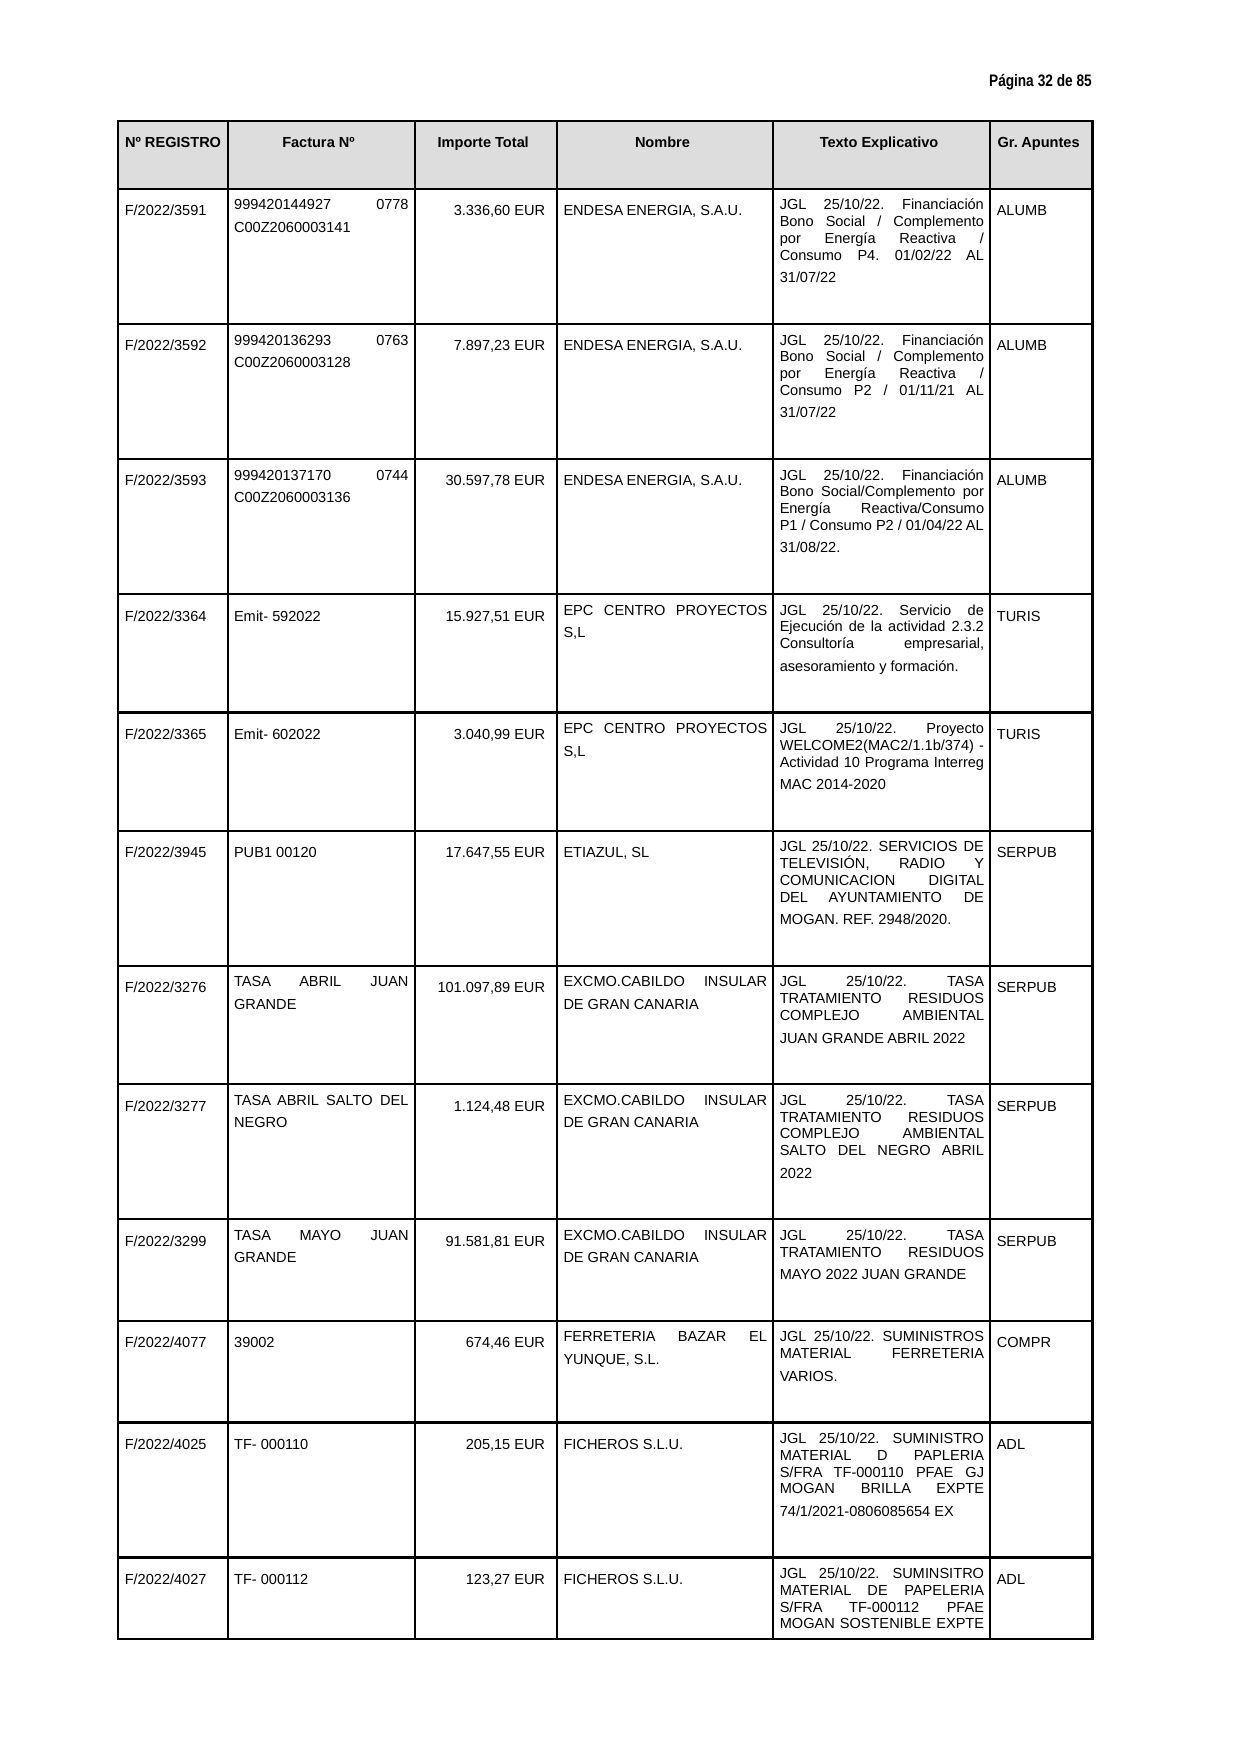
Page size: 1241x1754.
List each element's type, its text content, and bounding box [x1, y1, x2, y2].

table_cell TF- 000112 [229, 1559, 414, 1638]
table_cell TASA ABRIL SALTO DEL NEGRO [229, 1085, 414, 1218]
table_cell JGL 25/10/22. TASA TRATAMIENTO RESIDUOS COMPLEJO AMBIENTAL SALTO DEL NEGRO ABRIL 2022 [774, 1085, 989, 1218]
table_cell 15.927,51 EUR [416, 595, 556, 711]
table_header Gr. Apuntes [991, 122, 1091, 188]
table_cell JGL 25/10/22. Servicio de Ejecución de la actividad 2.3.2 Consultoría empresarial, asesoramiento y formación. [774, 595, 989, 711]
table_cell JGL 25/10/22. TASA TRATAMIENTO RESIDUOS COMPLEJO AMBIENTAL JUAN GRANDE ABRIL 2022 [774, 967, 989, 1083]
table_cell JGL 25/10/22. SUMINSITRO MATERIAL DE PAPELERIA S/FRA TF-000112 PFAE MOGAN SOSTENIBLE EXPTE [774, 1559, 989, 1638]
table_cell SERPUB [991, 1085, 1091, 1218]
table_cell 1.124,48 EUR [416, 1085, 556, 1218]
table_header Nombre [558, 122, 772, 188]
table_cell F/2022/3276 [119, 967, 227, 1083]
table_cell 674,46 EUR [416, 1322, 556, 1421]
table_cell F/2022/3277 [119, 1085, 227, 1218]
table_cell FICHEROS S.L.U. [558, 1424, 772, 1556]
table_cell EPC CENTRO PROYECTOS S,L [558, 714, 772, 830]
table_cell SERPUB [991, 967, 1091, 1083]
table_cell FICHEROS S.L.U. [558, 1559, 772, 1638]
table_cell 39002 [229, 1322, 414, 1421]
table_cell F/2022/4077 [119, 1322, 227, 1421]
table_cell EXCMO.CABILDO INSULAR DE GRAN CANARIA [558, 1085, 772, 1218]
table_cell ALUMB [991, 325, 1091, 458]
table_cell 101.097,89 EUR [416, 967, 556, 1083]
table_cell 17.647,55 EUR [416, 832, 556, 965]
table_cell 7.897,23 EUR [416, 325, 556, 458]
table_cell JGL 25/10/22. Financiación Bono Social/Complemento por Energía Reactiva/Consumo P1 / Consumo P2 / 01/04/22 AL 31/08/22. [774, 460, 989, 593]
table_cell JGL 25/10/22. SUMINISTROS MATERIAL FERRETERIA VARIOS. [774, 1322, 989, 1421]
table_cell JGL 25/10/22. SUMINISTRO MATERIAL D PAPLERIA S/FRA TF-000110 PFAE GJ MOGAN BRILLA EXPTE 74/1/2021-0806085654 EX [774, 1424, 989, 1556]
table_cell 999420144927 0778 C00Z2060003141 [229, 190, 414, 323]
table_cell COMPR [991, 1322, 1091, 1421]
table_cell F/2022/3593 [119, 460, 227, 593]
table_cell JGL 25/10/22. Financiación Bono Social / Complemento por Energía Reactiva / Consumo P4. 01/02/22 AL 31/07/22 [774, 190, 989, 323]
table_cell EXCMO.CABILDO INSULAR DE GRAN CANARIA [558, 1220, 772, 1320]
table_cell ALUMB [991, 460, 1091, 593]
table_cell 91.581,81 EUR [416, 1220, 556, 1320]
table_cell TASA MAYO JUAN GRANDE [229, 1220, 414, 1320]
table_cell TURIS [991, 595, 1091, 711]
table_cell ALUMB [991, 190, 1091, 323]
table_cell ADL [991, 1424, 1091, 1556]
table_cell ADL [991, 1559, 1091, 1638]
table_cell F/2022/4027 [119, 1559, 227, 1638]
table_header Nº REGISTRO [119, 122, 227, 188]
table_cell F/2022/3592 [119, 325, 227, 458]
table_cell 205,15 EUR [416, 1424, 556, 1556]
table_cell JGL 25/10/22. SERVICIOS DE TELEVISIÓN, RADIO Y COMUNICACION DIGITAL DEL AYUNTAMIENTO DE MOGAN. REF. 2948/2020. [774, 832, 989, 965]
table_cell TASA ABRIL JUAN GRANDE [229, 967, 414, 1083]
table_header Texto Explicativo [774, 122, 989, 188]
table_cell 123,27 EUR [416, 1559, 556, 1638]
table_cell PUB1 00120 [229, 832, 414, 965]
table_cell ENDESA ENERGIA, S.A.U. [558, 460, 772, 593]
table_cell Emit- 592022 [229, 595, 414, 711]
table_cell EXCMO.CABILDO INSULAR DE GRAN CANARIA [558, 967, 772, 1083]
table_cell ENDESA ENERGIA, S.A.U. [558, 190, 772, 323]
table_cell SERPUB [991, 1220, 1091, 1320]
table_cell JGL 25/10/22. Financiación Bono Social / Complemento por Energía Reactiva / Consumo P2 / 01/11/21 AL 31/07/22 [774, 325, 989, 458]
table_cell 3.336,60 EUR [416, 190, 556, 323]
table_cell F/2022/3591 [119, 190, 227, 323]
table_cell F/2022/3299 [119, 1220, 227, 1320]
table_cell FERRETERIA BAZAR EL YUNQUE, S.L. [558, 1322, 772, 1421]
table_cell 999420137170 0744 C00Z2060003136 [229, 460, 414, 593]
table_cell TF- 000110 [229, 1424, 414, 1556]
table_cell F/2022/4025 [119, 1424, 227, 1556]
table_header Factura Nº [229, 122, 414, 188]
table_cell ENDESA ENERGIA, S.A.U. [558, 325, 772, 458]
table_cell 3.040,99 EUR [416, 714, 556, 830]
table_cell F/2022/3945 [119, 832, 227, 965]
table_cell EPC CENTRO PROYECTOS S,L [558, 595, 772, 711]
table_cell F/2022/3365 [119, 714, 227, 830]
table_cell JGL 25/10/22. TASA TRATAMIENTO RESIDUOS MAYO 2022 JUAN GRANDE [774, 1220, 989, 1320]
table_cell ETIAZUL, SL [558, 832, 772, 965]
table_cell 30.597,78 EUR [416, 460, 556, 593]
table_cell 999420136293 0763 C00Z2060003128 [229, 325, 414, 458]
table_cell SERPUB [991, 832, 1091, 965]
table_cell TURIS [991, 714, 1091, 830]
table_cell JGL 25/10/22. Proyecto WELCOME2(MAC2/1.1b/374) - Actividad 10 Programa Interreg MAC 2014-2020 [774, 714, 989, 830]
table_cell F/2022/3364 [119, 595, 227, 711]
table_header Importe Total [416, 122, 556, 188]
table_cell Emit- 602022 [229, 714, 414, 830]
